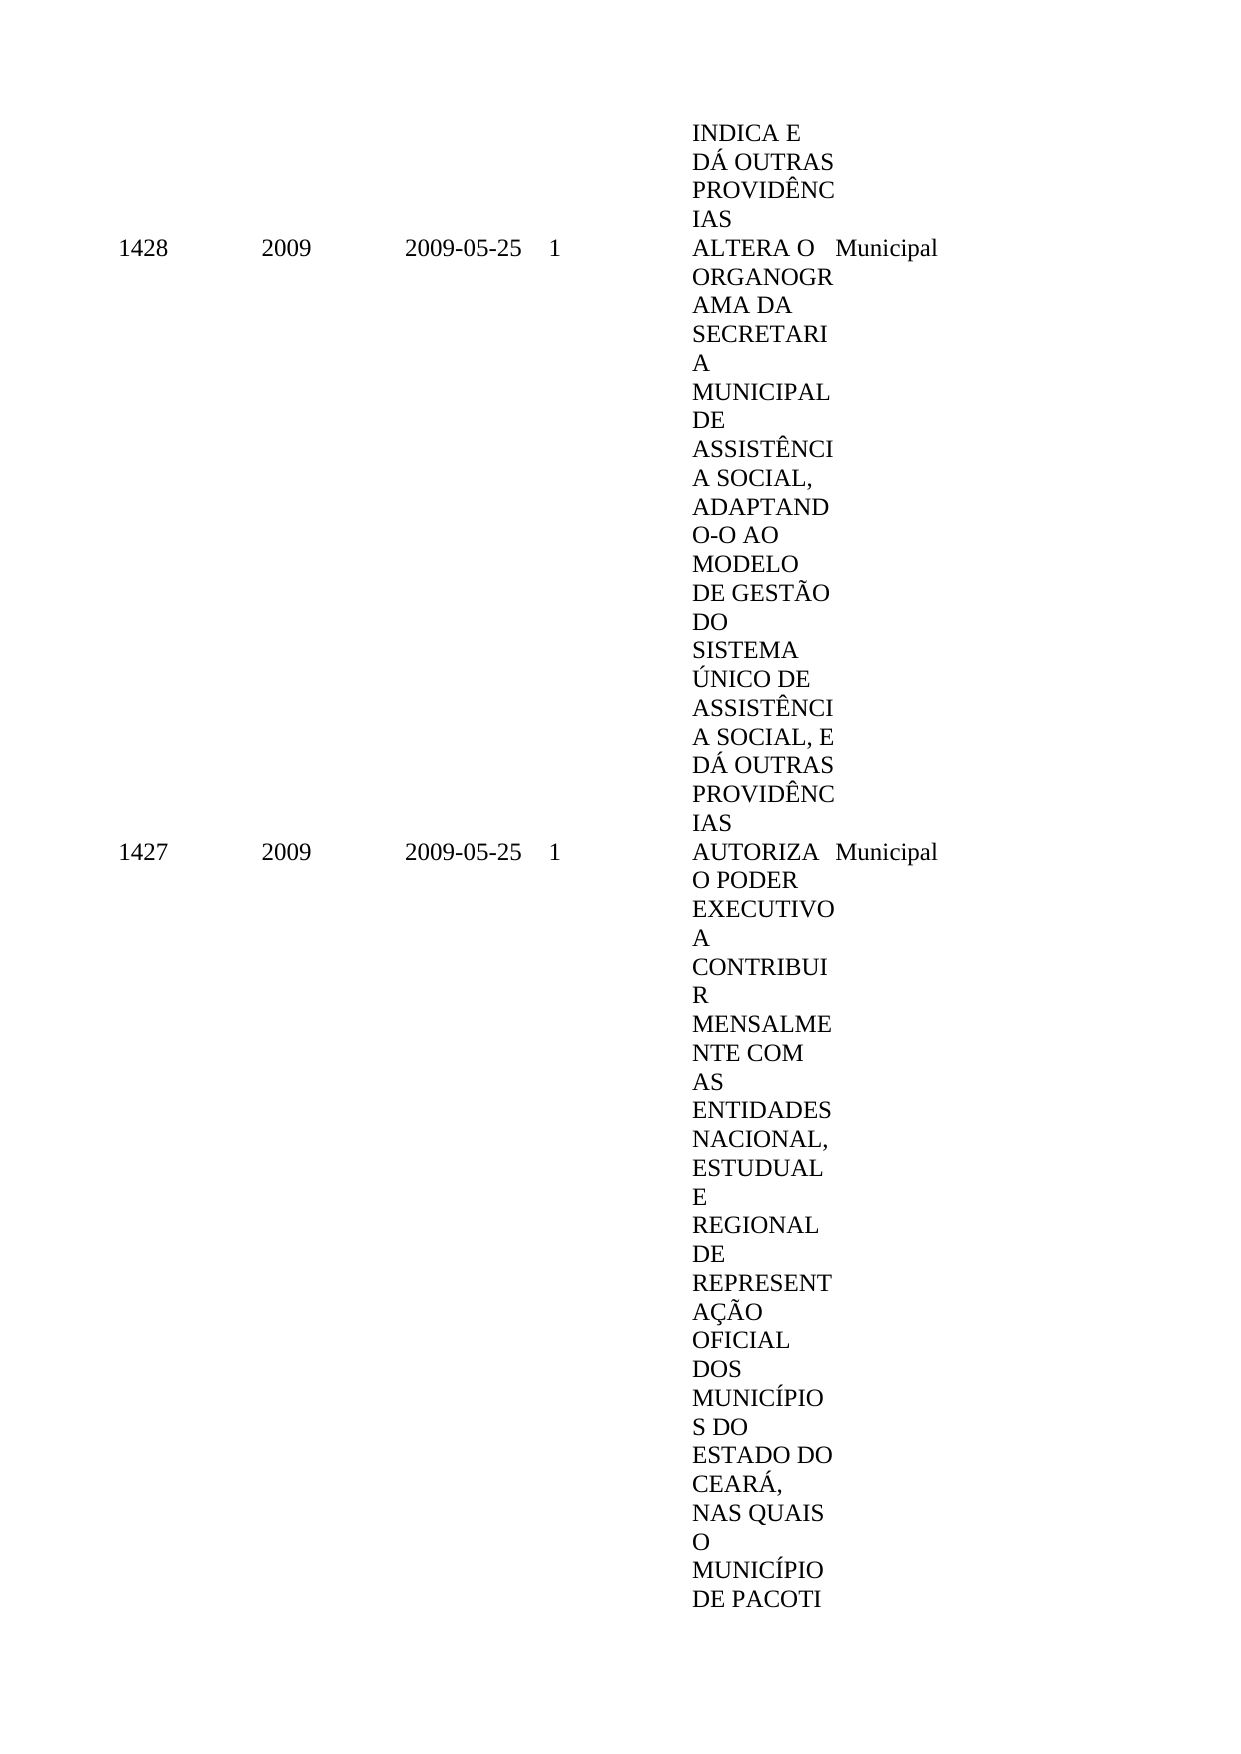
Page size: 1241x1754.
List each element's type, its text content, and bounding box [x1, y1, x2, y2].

table_cell 1 [548, 837, 692, 1613]
table_cell 2009-05-25 [405, 837, 548, 1613]
table_cell [835, 118, 979, 233]
table_cell [979, 118, 1122, 233]
table_cell [261, 118, 405, 233]
table_cell 2009 [261, 837, 405, 1613]
table_cell 1428 [118, 233, 261, 837]
table_cell [979, 233, 1122, 837]
table_cell [979, 837, 1122, 1613]
table_cell INDICA E DÁ OUTRAS PROVIDÊNCIAS [692, 118, 835, 233]
table_cell [118, 118, 261, 233]
table_cell 1 [548, 233, 692, 837]
table_cell 2009-05-25 [405, 233, 548, 837]
table_cell [405, 118, 548, 233]
table_cell Municipal [835, 837, 979, 1613]
table_cell Municipal [835, 233, 979, 837]
table_cell AUTORIZA O PODER EXECUTIVO A CONTRIBUIR MENSALMENTE COM AS ENTIDADES NACIONAL, ESTUDUAL E REGIONAL DE REPRESENTAÇÃO OFICIAL DOS MUNICÍPIOS DO ESTADO DO CEARÁ, NAS QUAIS O MUNICÍPIO DE PACOTI [692, 837, 835, 1613]
table_cell [548, 118, 692, 233]
table_cell 1427 [118, 837, 261, 1613]
table_cell 2009 [261, 233, 405, 837]
table_cell ALTERA O ORGANOGRAMA DA SECRETARIA MUNICIPAL DE ASSISTÊNCIA SOCIAL, ADAPTANDO-O AO MODELO DE GESTÃO DO SISTEMA ÚNICO DE ASSISTÊNCIA SOCIAL, E DÁ OUTRAS PROVIDÊNCIAS [692, 233, 835, 837]
